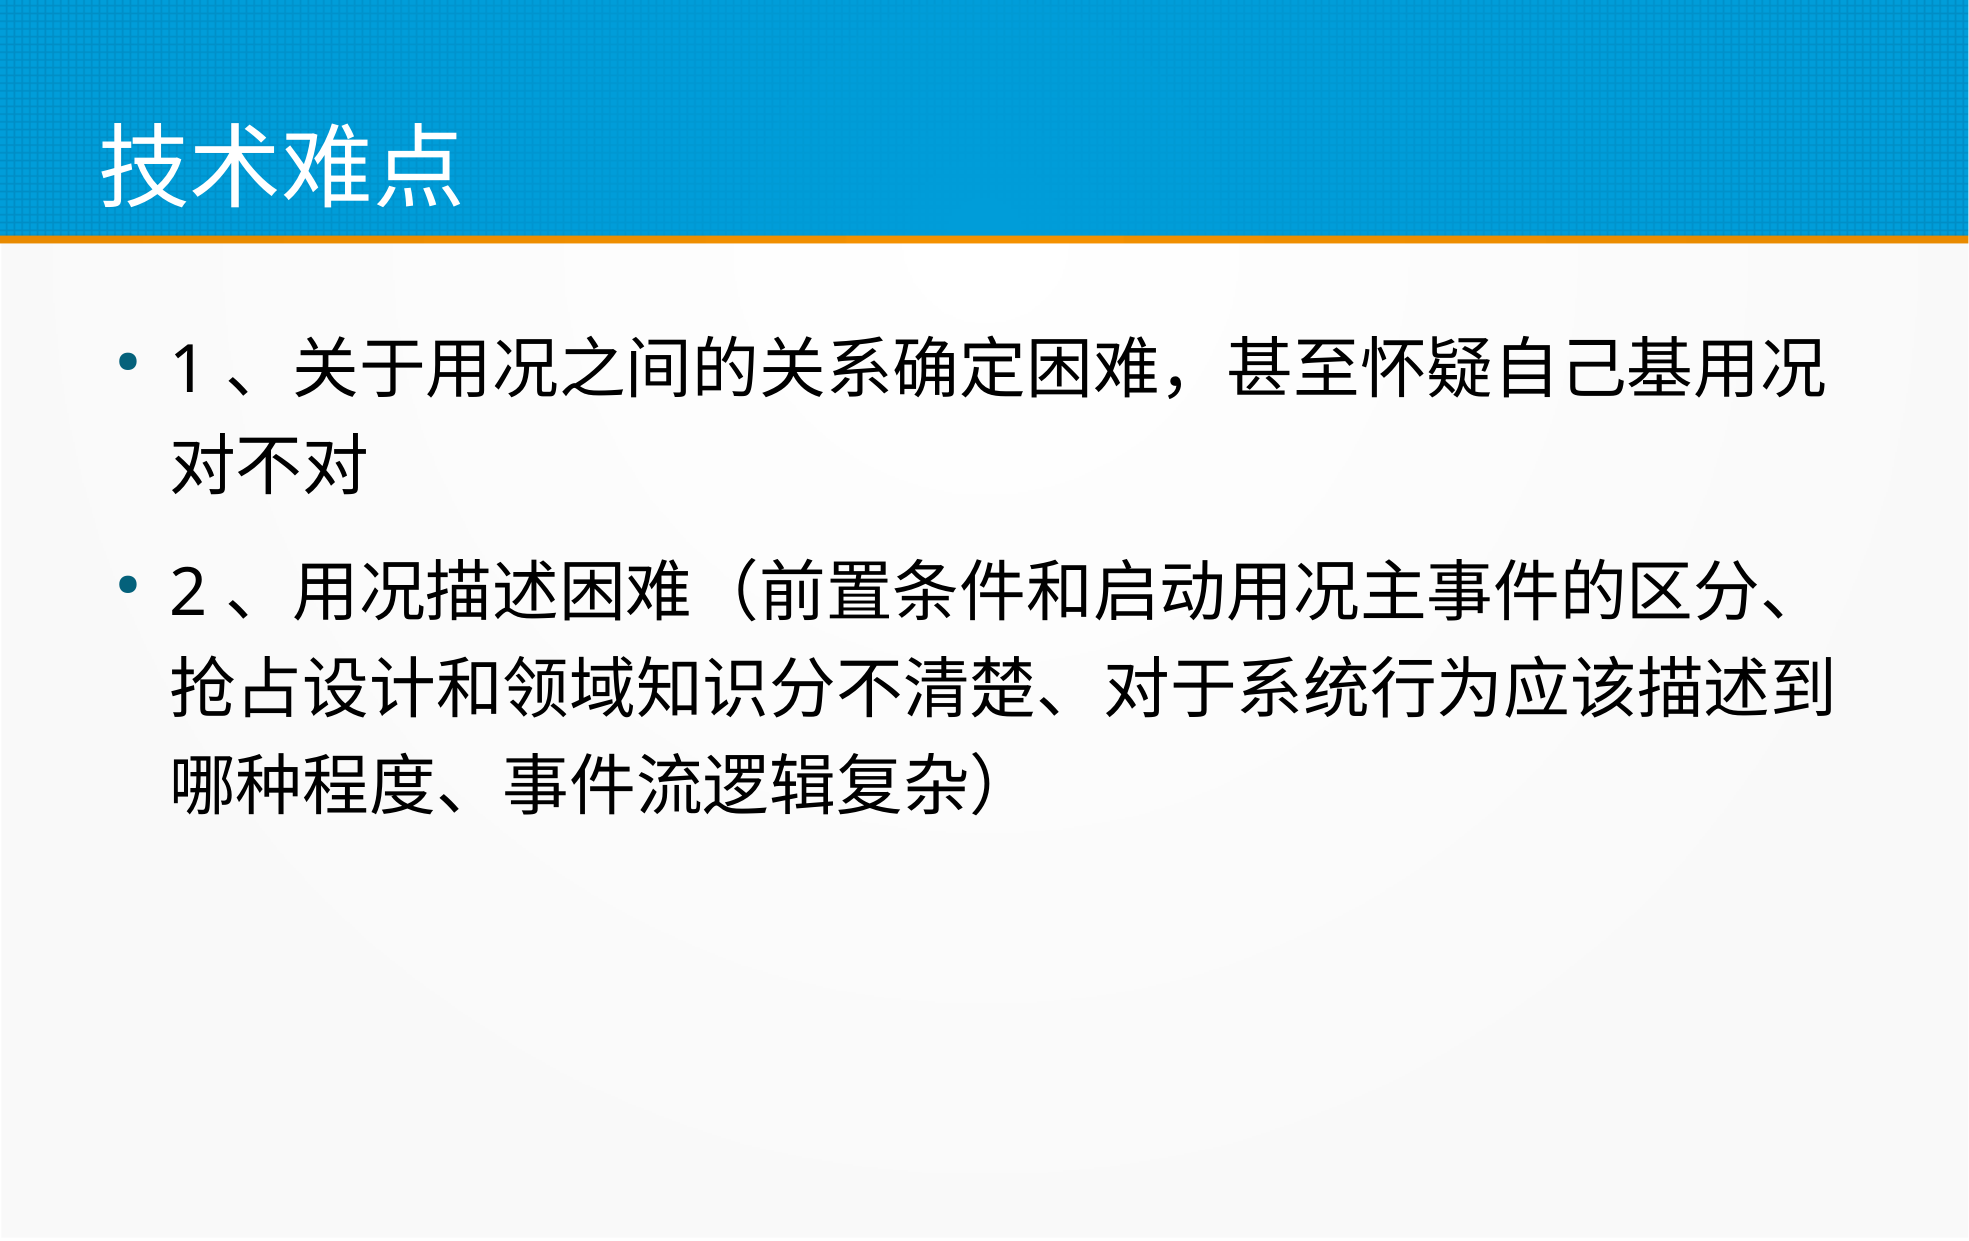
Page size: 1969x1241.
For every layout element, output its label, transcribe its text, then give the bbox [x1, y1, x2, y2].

title 技术难点 [98, 19, 1870, 227]
list 1、关于用况之间的关系确定困难，甚至怀疑自己基用况对不对 2、用况描述困难（前置条件和启动用况主事件的区分、抢占设计和领域知识分不清楚、对于系统行为应该描述到哪种程度、事件流逻辑复杂） [98, 315, 1861, 1081]
picture [0, 236, 1969, 1241]
